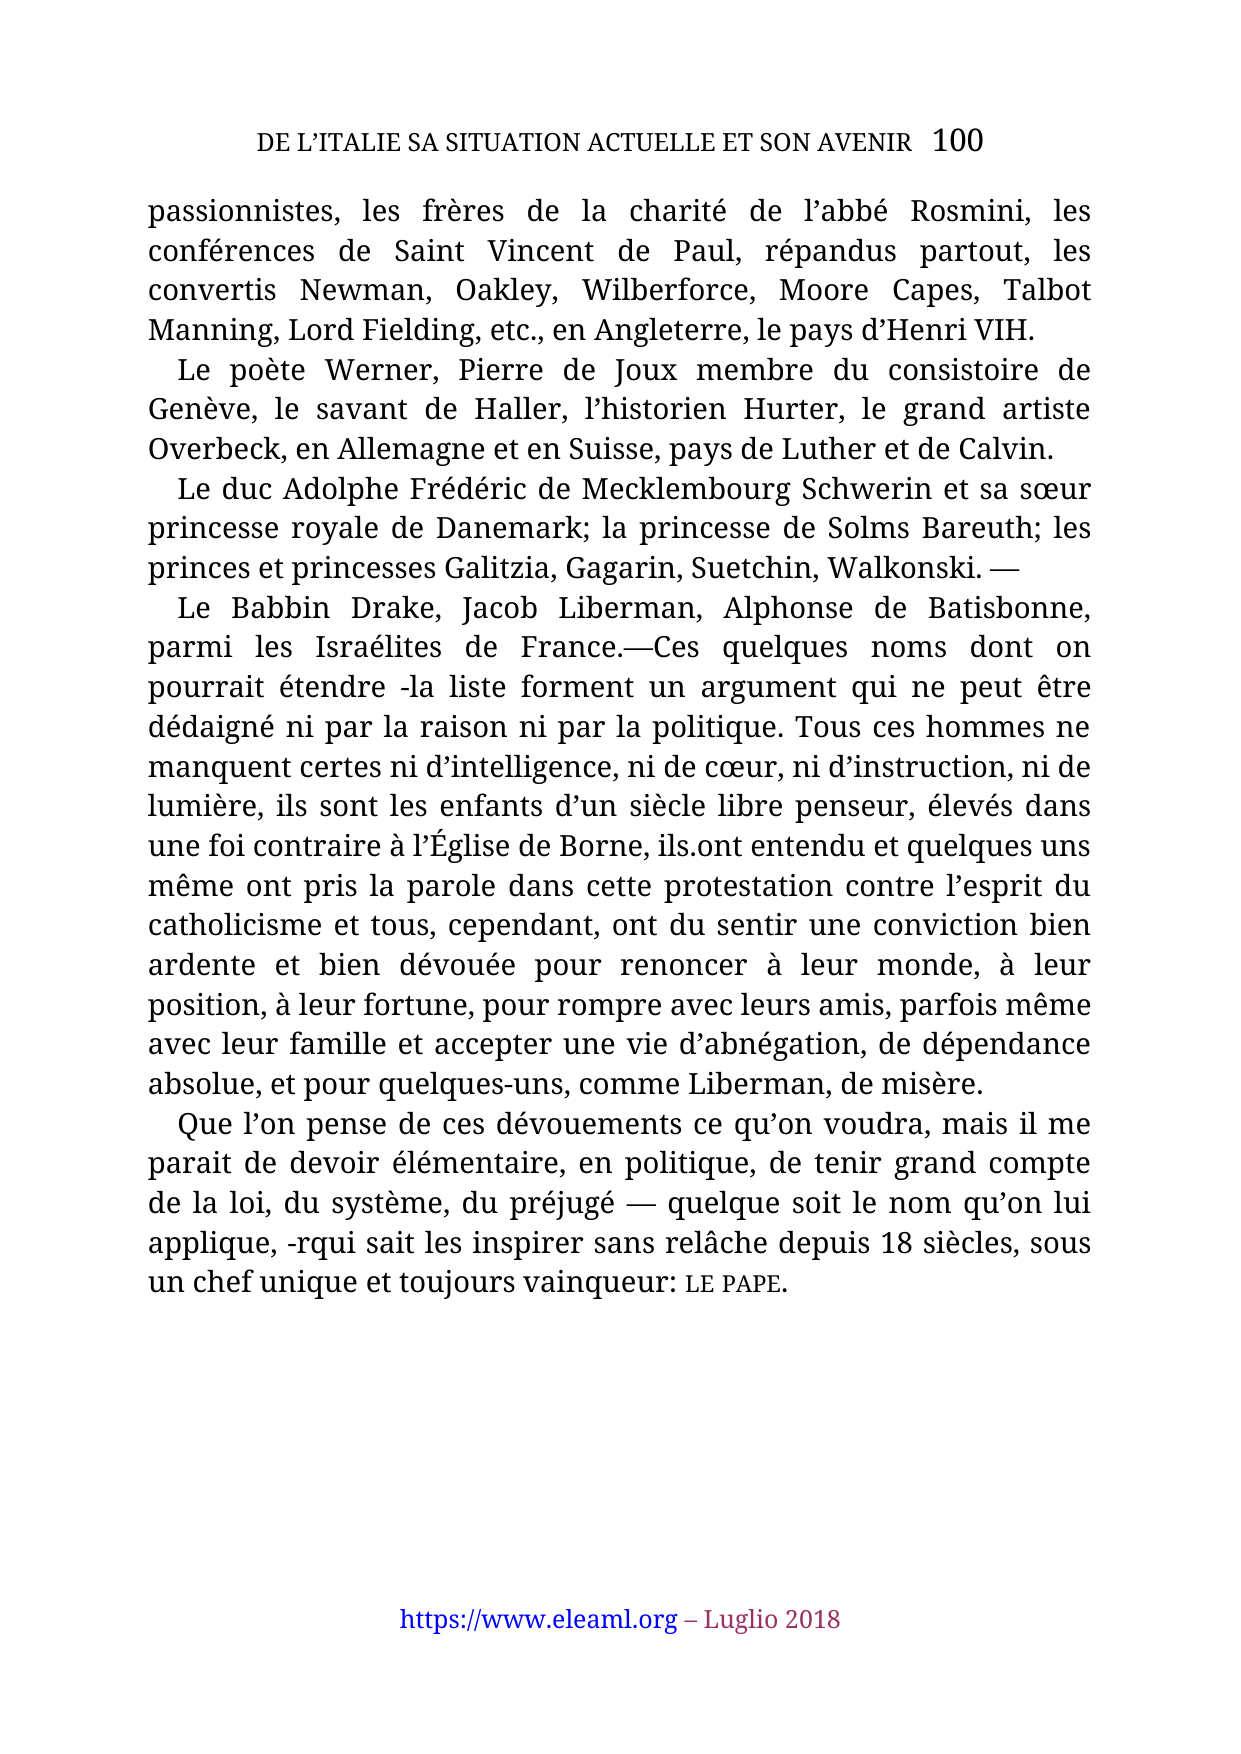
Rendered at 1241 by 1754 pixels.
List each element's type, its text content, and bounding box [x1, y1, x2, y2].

text Le Babbin Drake, Jacob Liberman, Alphonse de Batisbonne, parmi les Israélites de France.—Ces quelques noms dont on pourrait étendre -la liste forment un argument qui ne peut être dédaigné ni par la raison ni par la politique. Tous ces hommes ne manquent certes ni d’intelligence, ni de cœur, ni d’instruction, ni de lumière, ils sont les enfants d’un siècle libre penseur, élevés dans une foi contraire à l’Église de Borne, ils.ont entendu et quelques uns même ont pris la parole dans cette protestation contre l’esprit du catholicisme et tous, cependant, ont du sentir une conviction bien ardente et bien dévouée pour renoncer à leur monde, à leur position, à leur fortune, pour rompre avec leurs amis, parfois même avec leur famille et accepter une vie d’abnégation, de dépendance absolue, et pour quelques-uns, comme Liberman, de misère. [148, 587, 1093, 1103]
text Le poète Werner, Pierre de Joux membre du consistoire de Genève, le savant de Haller, l’historien Hurter, le grand artiste Overbeck, en Allemagne et en Suisse, pays de Luther et de Calvin. [148, 349, 1093, 468]
text Le duc Adolphe Frédéric de Mecklembourg Schwerin et sa sœur princesse royale de Danemark; la princesse de Solms Bareuth; les princes et princesses Galitzia, Gagarin, Suetchin, Walkonski. — [148, 468, 1093, 587]
text passionnistes, les frères de la charité de l’abbé Rosmini, les conférences de Saint Vincent de Paul, répandus partout, les convertis Newman, Oakley, Wilberforce, Moore Capes, Talbot Manning, Lord Fielding, etc., en Angleterre, le pays d’Henri VIH. [148, 190, 1093, 349]
text Que l’on pense de ces dévouements ce qu’on voudra, mais il me parait de devoir élémentaire, en politique, de tenir grand compte de la loi, du système, du préjugé — quelque soit le nom qu’on lui applique, -rqui sait les inspirer sans relâche depuis 18 siècles, sous un chef unique et toujours vainqueur: le pape. [148, 1103, 1093, 1301]
